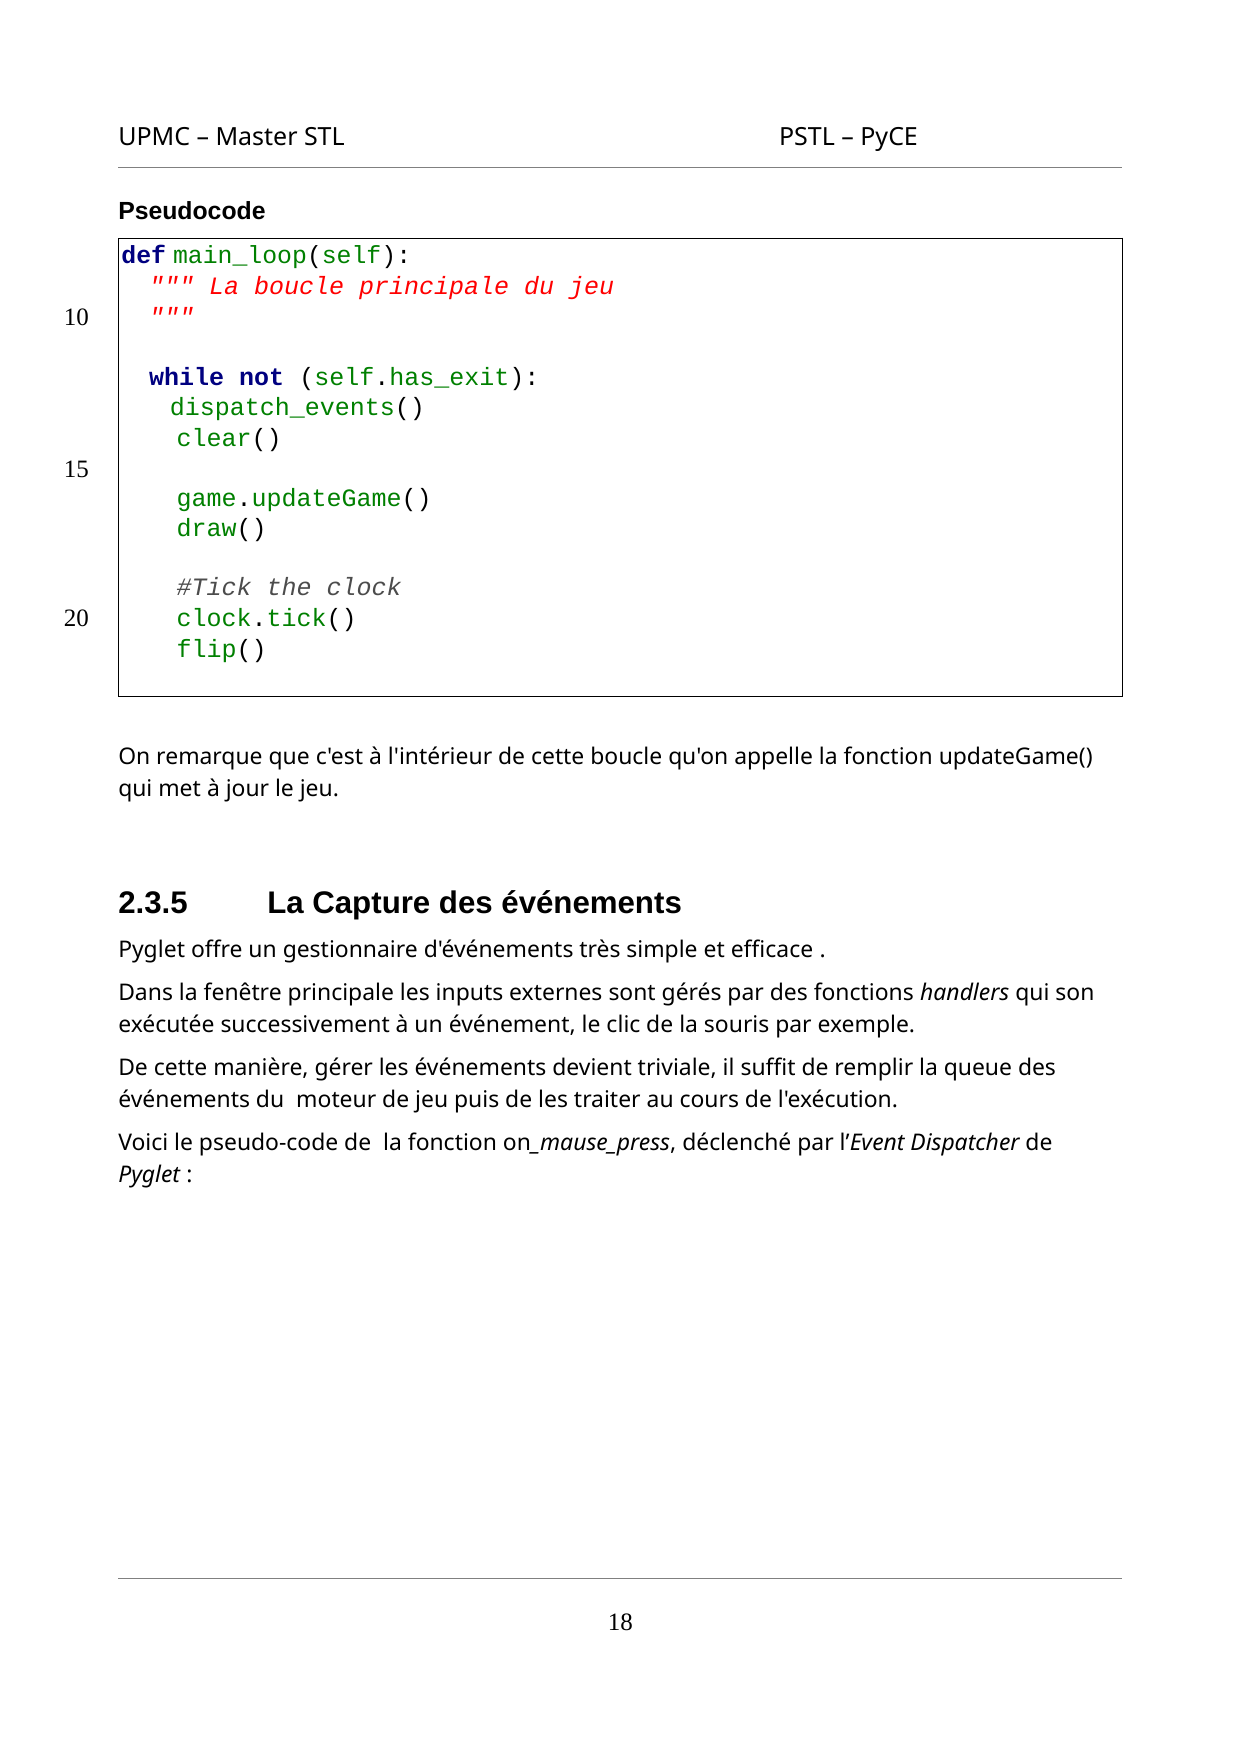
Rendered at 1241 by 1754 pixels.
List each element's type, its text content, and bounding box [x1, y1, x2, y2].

text Pyglet offre un gestionnaire d'événements très simple et efficace . [118, 932, 1122, 964]
text #Tick the clock [119, 569, 1122, 600]
text Dans la fenêtre principale les inputs externes sont gérés par des fonctions handlers qui son exécutée successivement à un événement, le clic de la souris par exemple. [118, 976, 1122, 1039]
text """ [119, 299, 1122, 330]
text clock.tick() [119, 600, 1122, 631]
text def main_loop(self): [119, 239, 1122, 268]
text De cette manière, gérer les événements devient triviale, il suffit de remplir la queue des événements du moteur de jeu puis de les traiter au cours de l'exécution. [118, 1051, 1122, 1114]
text clear() [119, 420, 1122, 451]
text Voici le pseudo-code de la fonction on_mause_press, déclenché par l’Event Dispatcher de Pyglet : [118, 1126, 1122, 1189]
text game.updateGame() [119, 479, 1122, 510]
text flip() [119, 631, 1122, 662]
subtitle Pseudocode [118, 196, 1122, 225]
text draw() [119, 510, 1122, 541]
text while not (self.has_exit): [119, 358, 1122, 389]
text dispatch_events() [119, 389, 1122, 420]
subtitle La Capture des événements [118, 884, 1122, 920]
text """ La boucle principale du jeu [119, 268, 1122, 299]
text On remarque que c'est à l'intérieur de cette boucle qu'on appelle la fonction updateGame() qui met à jour le jeu. [118, 740, 1122, 803]
